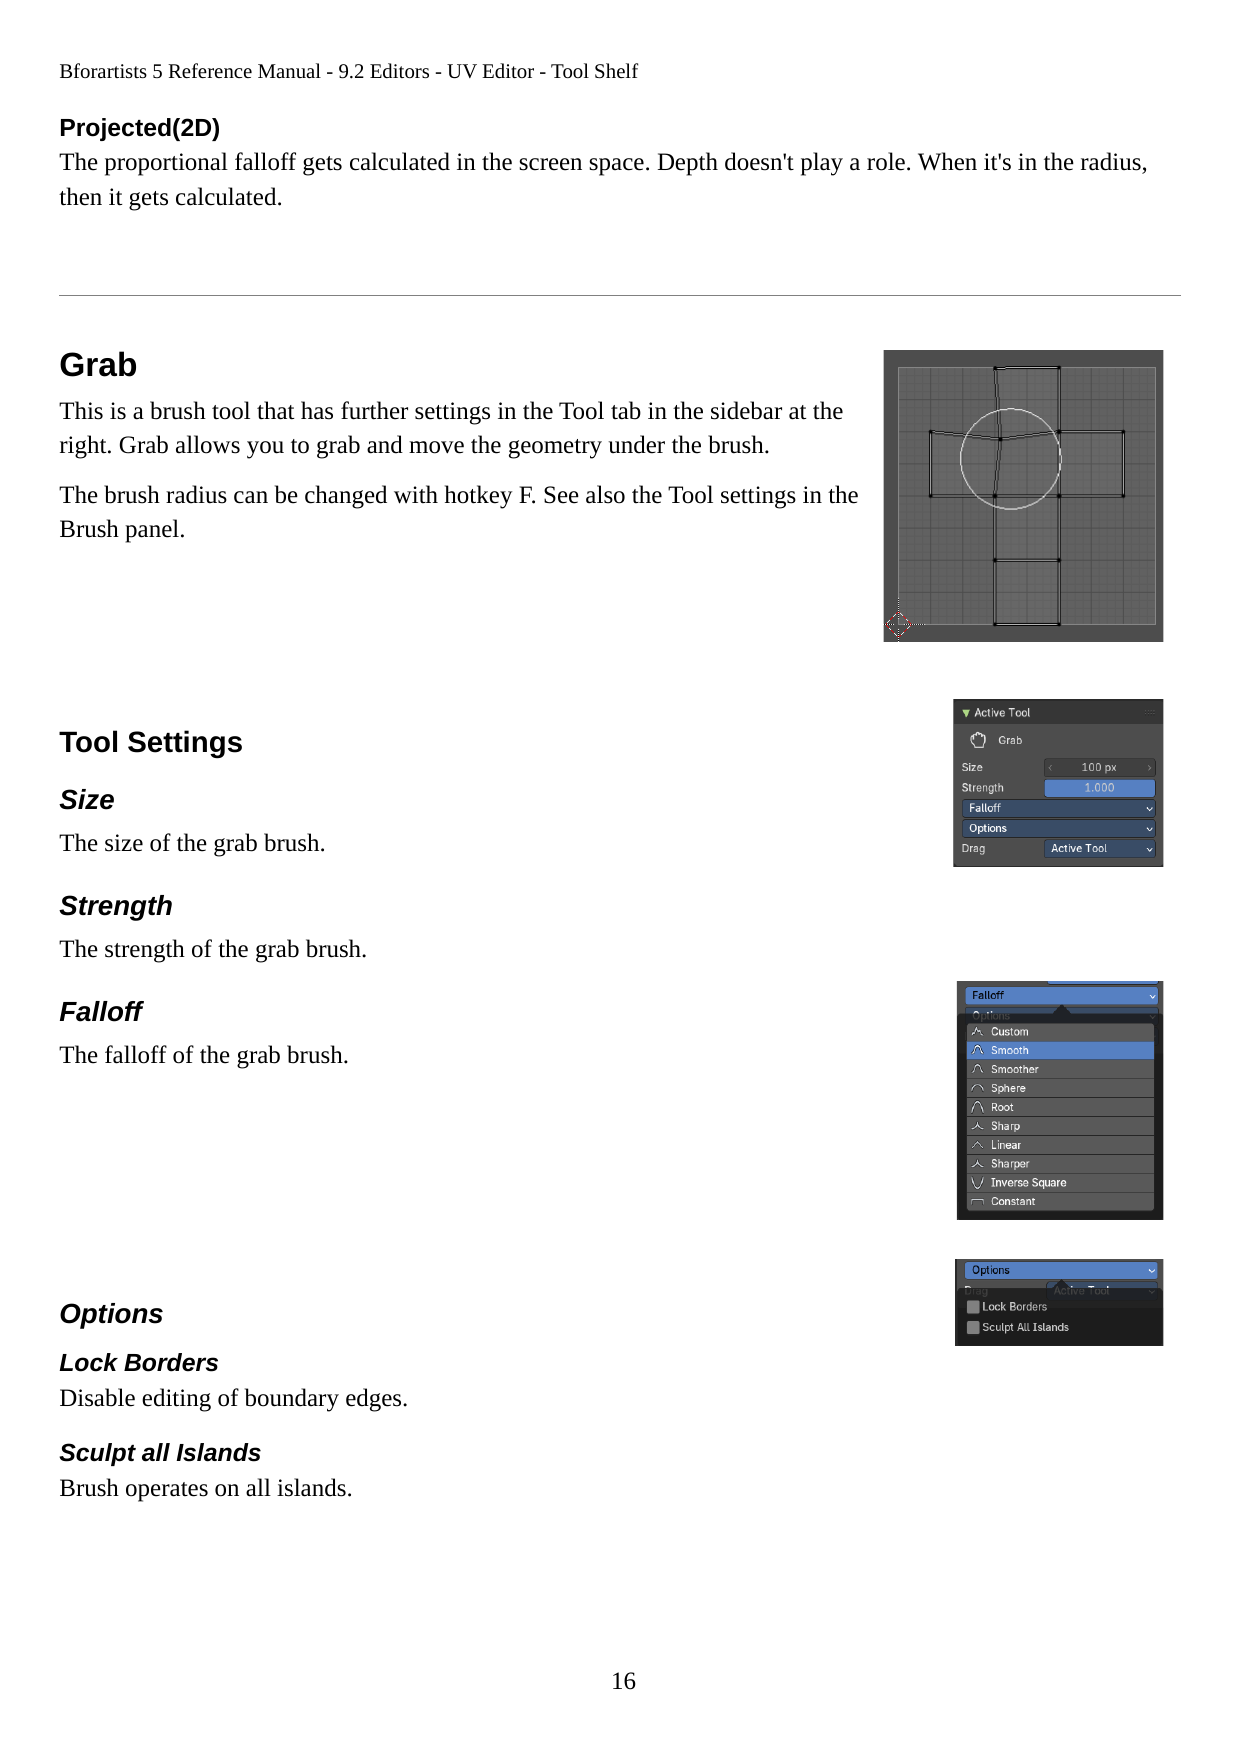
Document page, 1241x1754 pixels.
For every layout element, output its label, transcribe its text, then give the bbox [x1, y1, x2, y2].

subtitle Strength [59, 890, 1181, 922]
subtitle Options [59, 1298, 955, 1330]
picture [883, 350, 1164, 642]
subtitle Tool Settings [59, 725, 953, 759]
subtitle Sculpt all Islands [59, 1438, 1181, 1467]
picture [953, 699, 1164, 867]
subtitle Falloff [59, 996, 956, 1027]
subtitle Grab [59, 345, 1181, 384]
text The size of the grab brush. [59, 828, 953, 857]
text The proportional falloff gets calculated in the screen space. Depth doesn't play a role. When it's in the radius, then it gets calculated. [59, 147, 1181, 211]
picture [955, 1259, 1164, 1346]
text The falloff of the grab brush. [59, 1040, 956, 1069]
subtitle Projected(2D) [59, 113, 1181, 141]
text Brush operates on all islands. [59, 1473, 1181, 1502]
subtitle [1164, 784, 1181, 816]
text Disable editing of boundary edges. [59, 1383, 1181, 1412]
picture [956, 981, 1164, 1220]
subtitle [1164, 1298, 1181, 1330]
text The strength of the grab brush. [59, 934, 1181, 963]
subtitle [1164, 996, 1181, 1027]
text This is a brush tool that has further settings in the Tool tab in the sidebar at the right. Grab allows you to grab and move the geometry under the brush. [59, 396, 883, 459]
subtitle [1164, 725, 1181, 759]
text The brush radius can be changed with hotkey F. See also the Tool settings in the Brush panel. [59, 480, 883, 543]
subtitle Size [59, 784, 953, 816]
subtitle Lock Borders [59, 1348, 1181, 1377]
